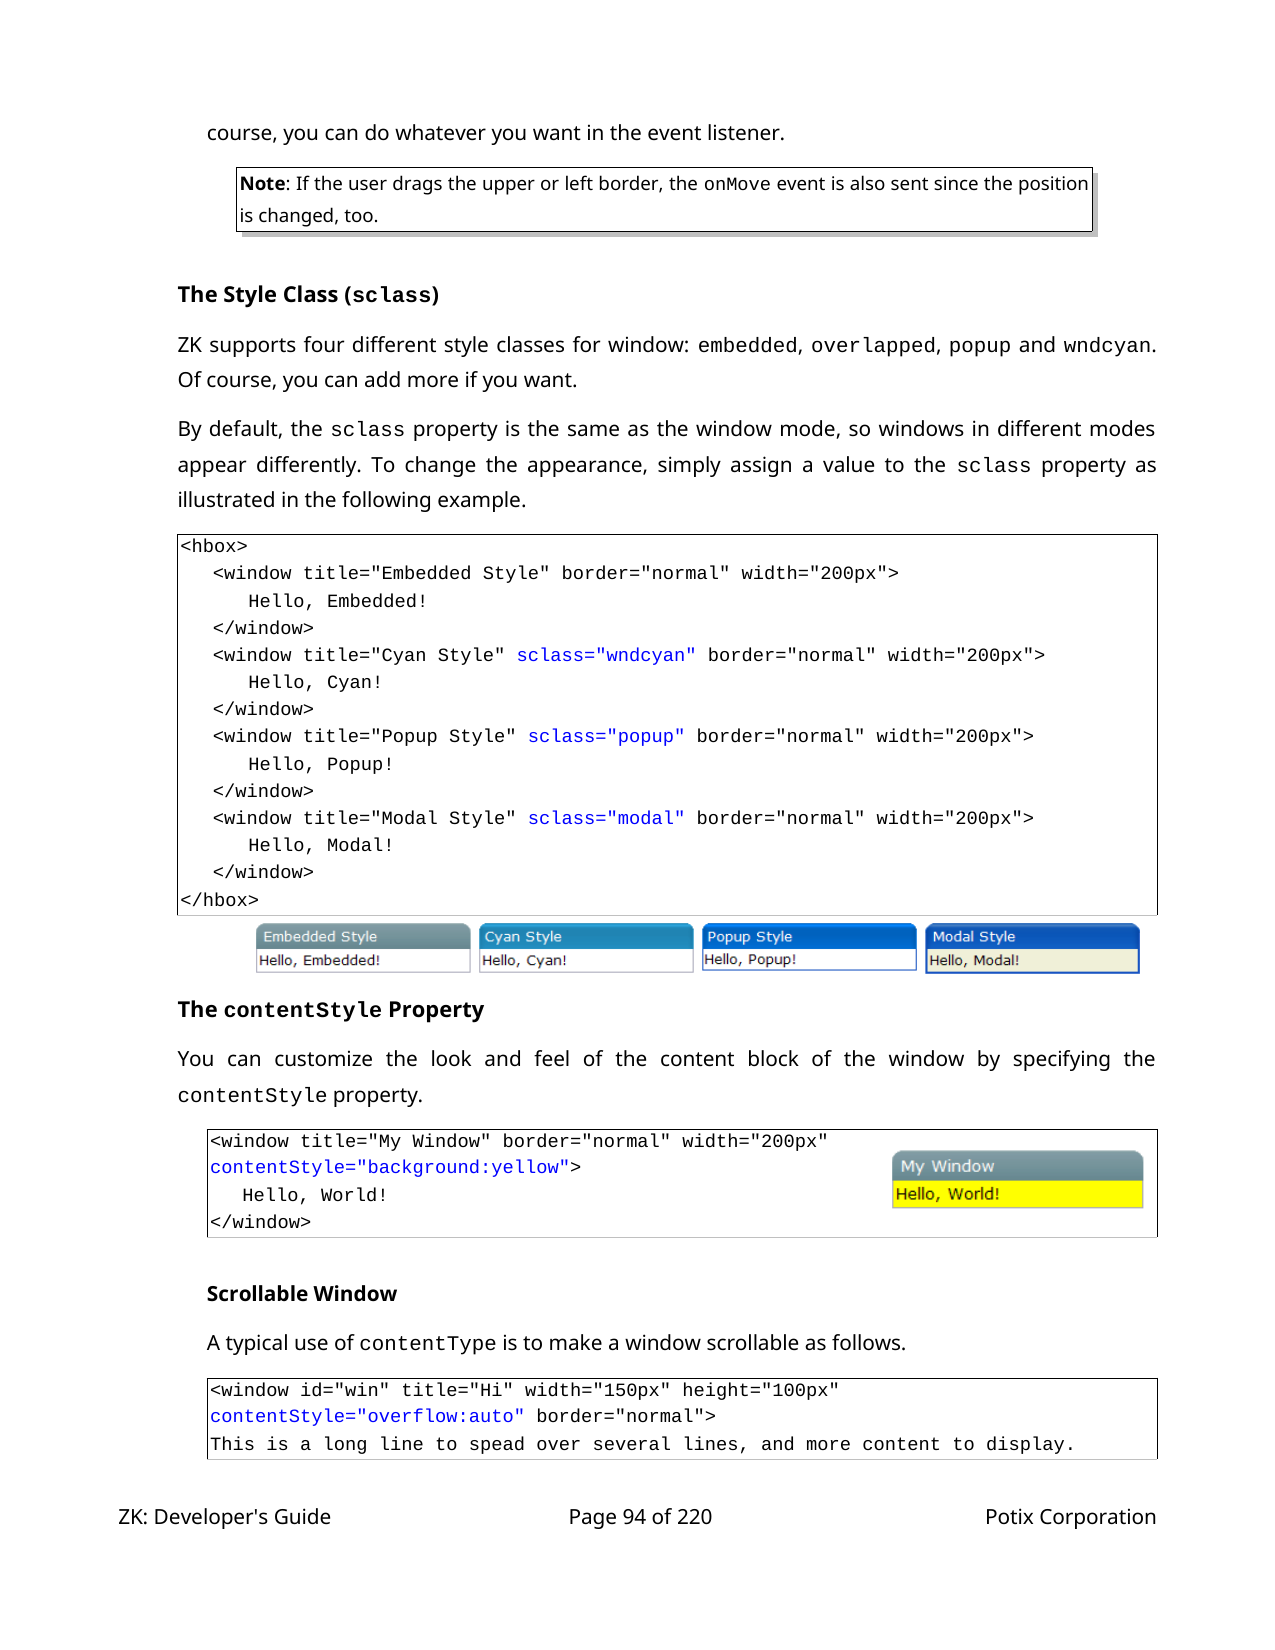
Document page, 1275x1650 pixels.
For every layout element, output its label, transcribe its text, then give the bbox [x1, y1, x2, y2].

text You can customize the look and feel of the content block of the window by specifying the contentStyle property. [177, 1044, 1157, 1108]
picture [891, 1148, 1145, 1211]
picture [255, 921, 1141, 976]
text </hbox> [178, 887, 1157, 915]
text This is a long line to spead over several lines, and more content to display. [208, 1431, 1157, 1459]
text A typical use of contentType is to make a window scrollable as follows. [207, 1328, 1157, 1357]
subtitle The Style Class (sclass) [177, 279, 1157, 309]
text <window title="Cyan Style" sclass="wndcyan" border="normal" width="200px"> [178, 643, 1157, 667]
subtitle Scrollable Window [207, 1279, 1157, 1308]
text Hello, Cyan! [178, 670, 1157, 694]
text <window title="Popup Style" sclass="popup" border="normal" width="200px"> [178, 724, 1157, 749]
text </window> [178, 616, 1157, 640]
text Hello, World! [208, 1183, 891, 1207]
text ZK supports four different style classes for window: embedded, overlapped, popup and wndcyan. Of course, you can add more if you want. [177, 330, 1157, 393]
text course, you can do whatever you want in the event listener. [207, 118, 1157, 146]
text </window> [178, 697, 1157, 721]
text Hello, Popup! [178, 752, 1157, 776]
text By default, the sclass property is the same as the window mode, so windows in different modes appear differently. To change the appearance, simply assign a value to the sclass property as illustrated in the following example. [177, 414, 1157, 513]
text <window title="My Window" border="normal" width="200px" contentStyle="background:yellow"> [208, 1130, 1157, 1180]
subtitle The contentStyle Property [177, 957, 1157, 1024]
text Note: If the user drags the upper or left border, the onMove event is also sent since the position is changed, too. [237, 168, 1092, 231]
text Hello, Embedded! [178, 588, 1157, 613]
text [1145, 1183, 1157, 1207]
text Hello, Modal! [178, 833, 1157, 857]
text <window id="win" title="Hi" width="150px" height="100px" contentStyle="overflow:auto" border="normal"> [208, 1379, 1157, 1428]
text <window title="Modal Style" sclass="modal" border="normal" width="200px"> [178, 806, 1157, 830]
text <window title="Embedded Style" border="normal" width="200px"> [178, 561, 1157, 586]
text <hbox> [178, 535, 1157, 558]
text </window> [178, 779, 1157, 803]
text </window> [208, 1210, 1157, 1237]
text </window> [178, 860, 1157, 884]
